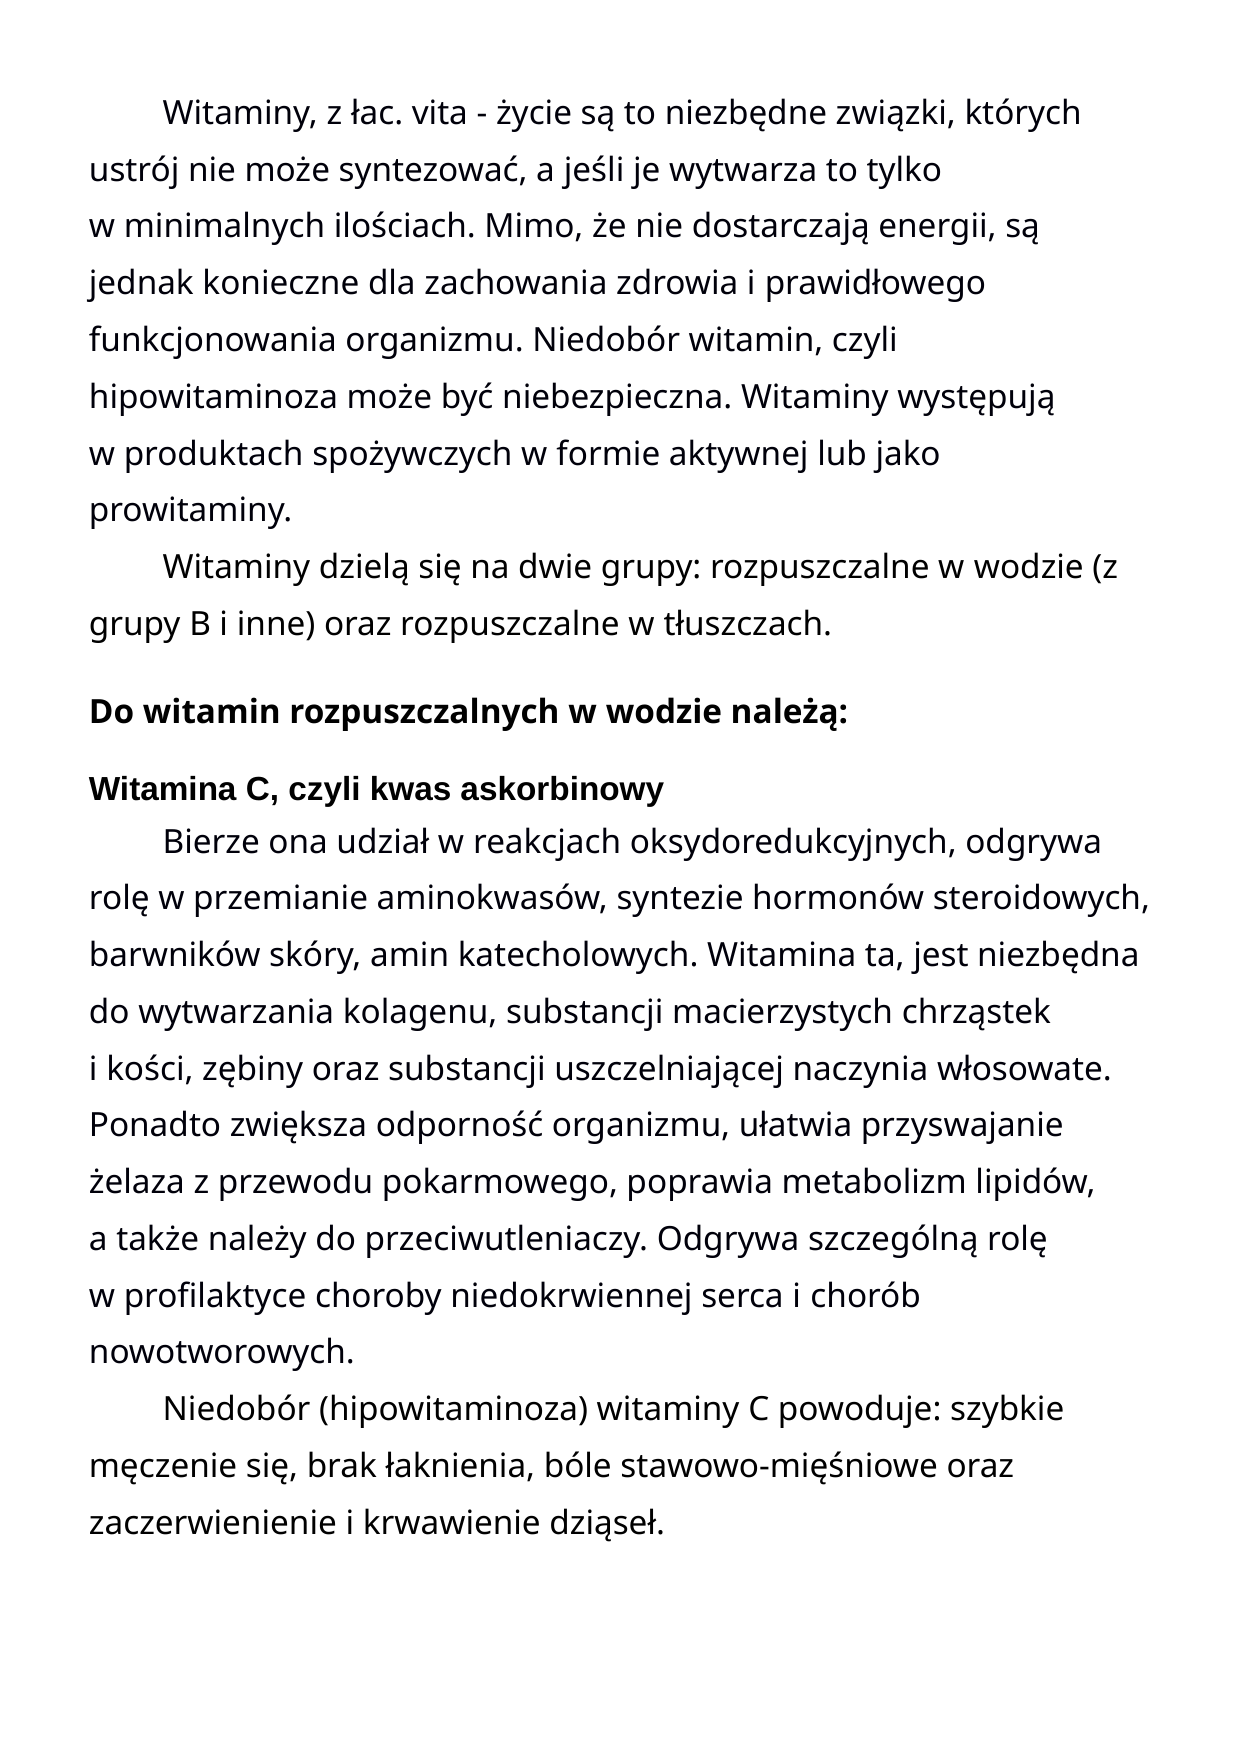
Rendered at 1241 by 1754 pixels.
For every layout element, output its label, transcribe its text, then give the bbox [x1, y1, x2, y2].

text Witaminy, z łac. vita - życie są to niezbędne związki, których ustrój nie może syntezować, a jeśli je wytwarza to tylko w minimalnych ilościach. Mimo, że nie dostarczają energii, są jednak konieczne dla zachowania zdrowia i prawidłowego funkcjonowania organizmu. Niedobór witamin, czyli hipowitaminoza może być niebezpieczna. Witaminy występują w produktach spożywczych w formie aktywnej lub jako prowitaminy. [89, 89, 1152, 531]
subtitle Do witamin rozpuszczalnych w wodzie należą: [89, 688, 1152, 733]
text Witaminy dzielą się na dwie grupy: rozpuszczalne w wodzie (z grupy B i inne) oraz rozpuszczalne w tłuszczach. [89, 543, 1152, 645]
text Niedobór (hipowitaminoza) witaminy C powoduje: szybkie męczenie się, brak łaknienia, bóle stawowo-mięśniowe oraz zaczerwienienie i krwawienie dziąseł. [89, 1385, 1152, 1544]
subtitle Witamina C, czyli kwas askorbinowy [89, 769, 1152, 808]
text Bierze ona udział w reakcjach oksydoredukcyjnych, odgrywa rolę w przemianie aminokwasów, syntezie hormonów steroidowych, barwników skóry, amin katecholowych. Witamina ta, jest niezbędna do wytwarzania kolagenu, substancji macierzystych chrząstek i kości, zębiny oraz substancji uszczelniającej naczynia włosowate. Ponadto zwiększa odporność organizmu, ułatwia przyswajanie żelaza z przewodu pokarmowego, poprawia metabolizm lipidów, a także należy do przeciwutleniaczy. Odgrywa szczególną rolę w profilaktyce choroby niedokrwiennej serca i chorób nowotworowych. [89, 817, 1152, 1374]
